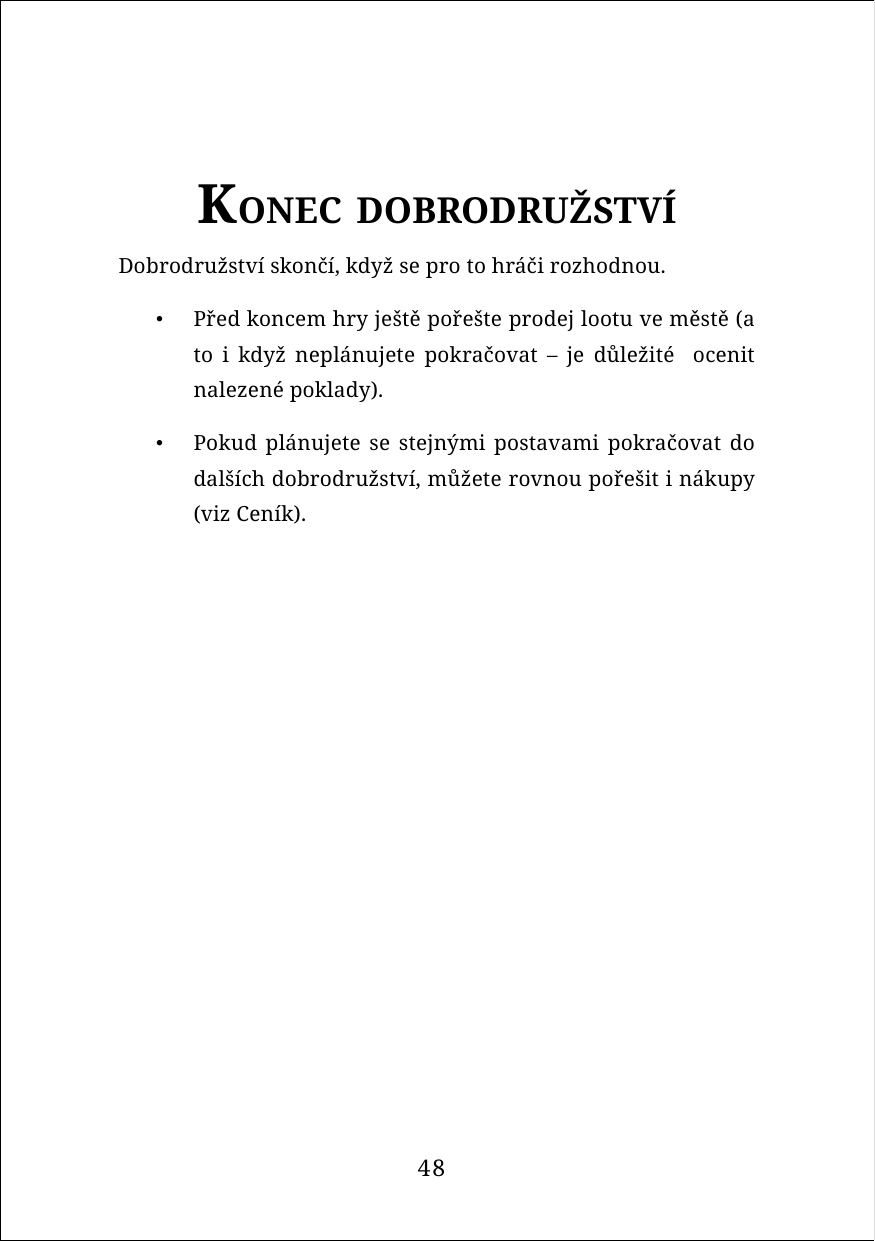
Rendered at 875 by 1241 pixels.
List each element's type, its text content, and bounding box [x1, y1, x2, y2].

subtitle Konec dobrodružství [118, 166, 756, 239]
list Před koncem hry ještě pořešte prodej lootu ve městě (a to i když neplánujete pokračovat – je důležité ocenit nalezené poklady). [156, 304, 756, 404]
list Pokud plánujete se stejnými postavami pokračovat do dalších dobrodružství, můžete rovnou pořešit i nákupy (viz Ceník). [156, 428, 756, 528]
text Dobrodružství skončí, když se pro to hráči rozhodnou. [118, 251, 756, 279]
